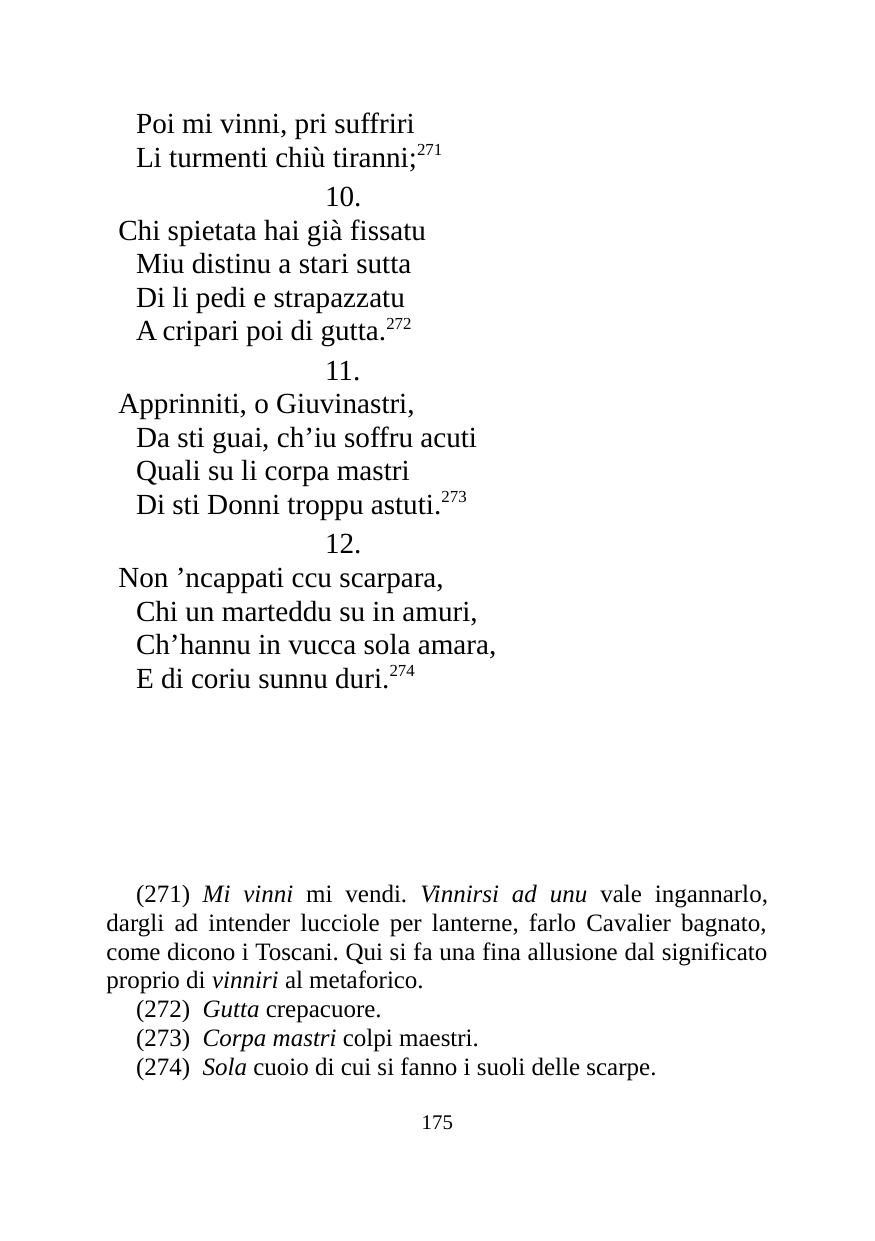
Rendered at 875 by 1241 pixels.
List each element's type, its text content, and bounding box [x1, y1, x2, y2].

text Mi vinni mi vendi. Vinnirsi ad unu vale ingannarlo, dargli ad intender lucciole per lanterne, farlo Cavalier bagnato, come dicono i Toscani. Qui si fa una fina allusione dal significato proprio di vinniri al metaforico. [106, 879, 768, 994]
text Non ’ncappati ccu scarpara, Chi un marteddu su in amuri, Ch’hannu in vucca sola amara, E di coriu sunnu duri. [118, 560, 768, 694]
text Corpa mastri colpi maestri. [106, 1023, 768, 1052]
text Poi mi vinni, pri suffriri Li turmenti chiù tiranni; [118, 106, 768, 173]
text Gutta crepacuore. [106, 994, 768, 1023]
text 12. [325, 527, 768, 560]
text Sola cuoio di cui si fanno i suoli delle scarpe. [106, 1052, 768, 1080]
text 10. [325, 179, 768, 213]
text Chi spietata hai già fissatu Miu distinu a stari sutta Di li pedi e strapazzatu A cripari poi di gutta. [118, 213, 768, 347]
text 11. [325, 353, 768, 386]
text Apprinniti, o Giuvinastri, Da sti guai, ch’iu soffru acuti Quali su li corpa mastri Di sti Donni troppu astuti. [118, 386, 768, 521]
